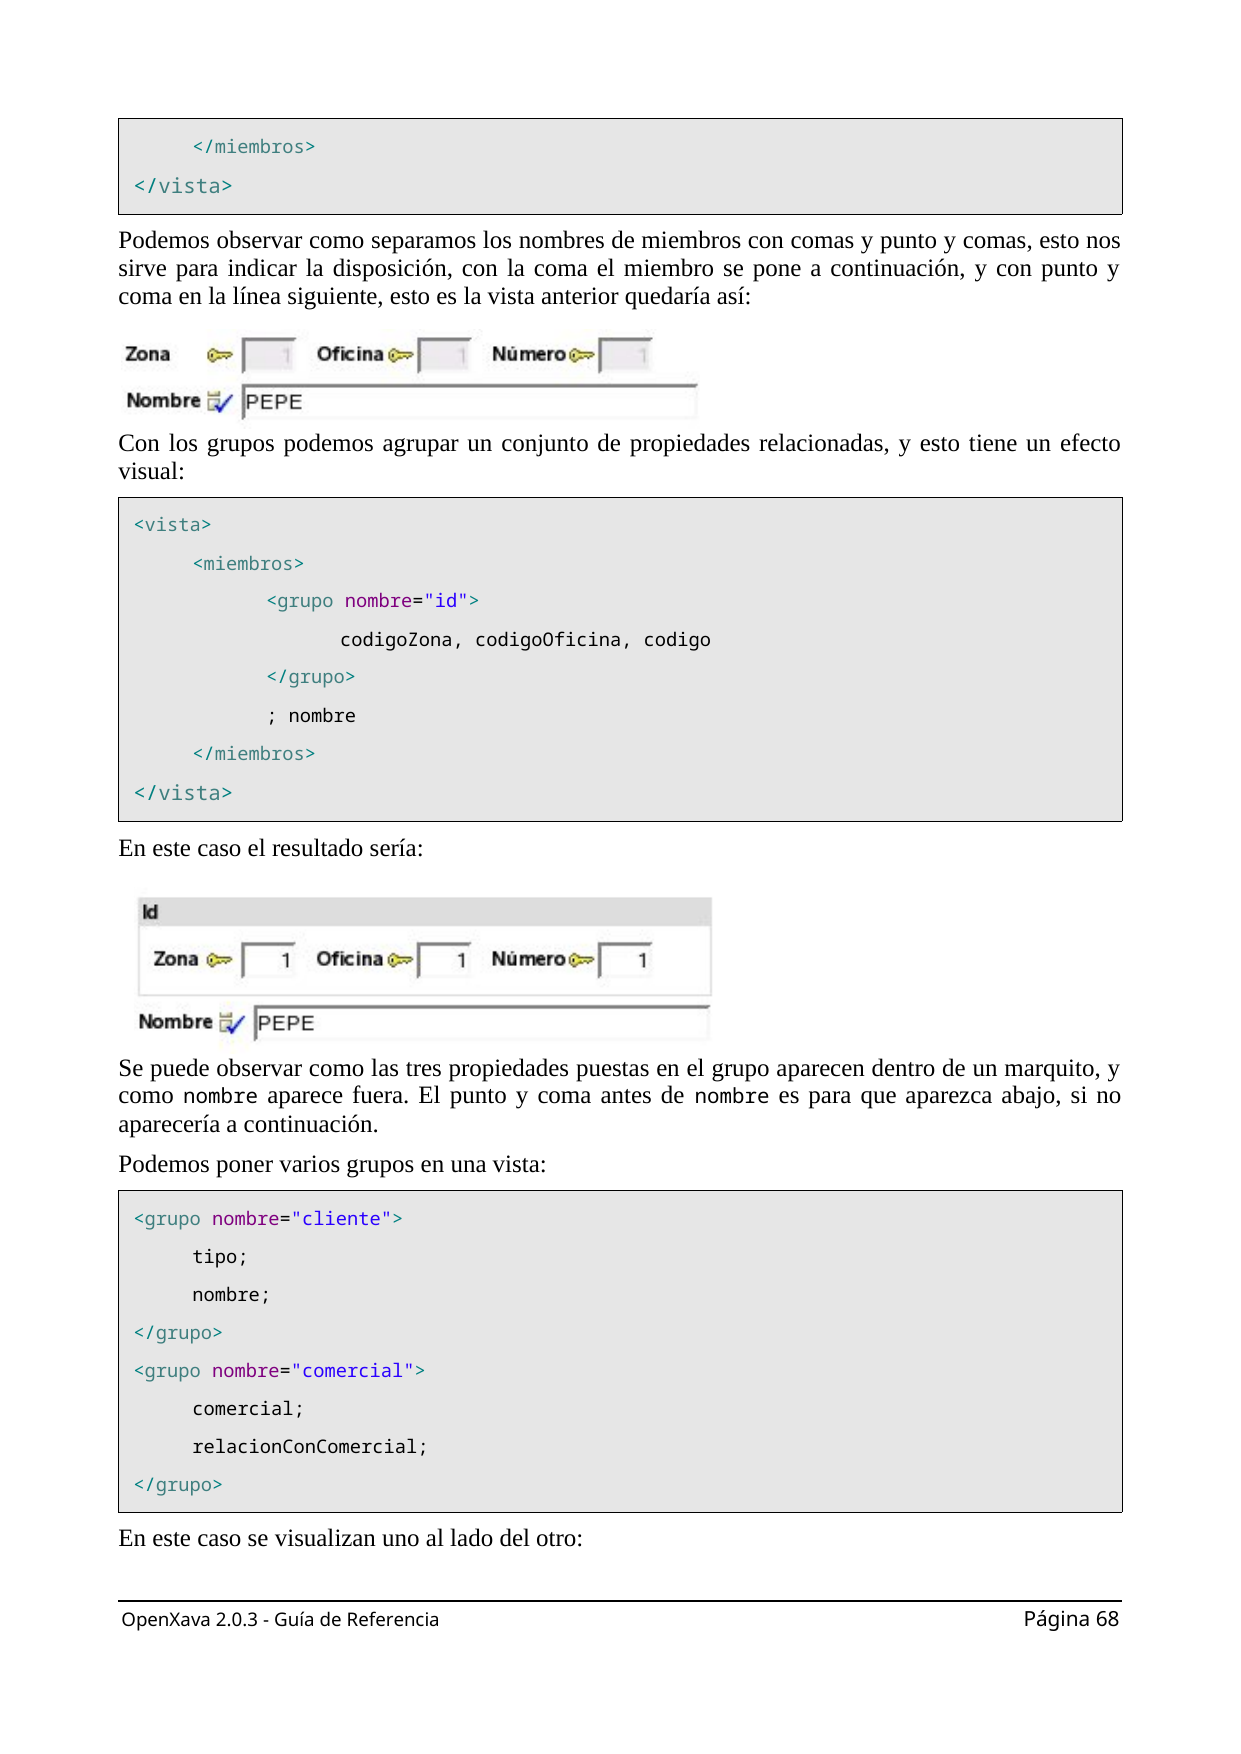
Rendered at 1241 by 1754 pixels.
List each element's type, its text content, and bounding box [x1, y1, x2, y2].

picture [133, 887, 725, 1054]
text relacionConComercial; [119, 1418, 1122, 1456]
text ; nombre [119, 687, 1122, 725]
text <grupo nombre="id"> [119, 573, 1122, 611]
text </grupo> [119, 1456, 1122, 1512]
text <miembros> [119, 535, 1122, 573]
text Podemos observar como separamos los nombres de miembros con comas y punto y comas, esto nos sirve para indicar la disposición, con la coma el miembro se pone a continuación, y con punto y coma en la línea siguiente, esto es la vista anterior quedaría así: [118, 227, 1122, 310]
text comercial; [119, 1380, 1122, 1418]
text Con los grupos podemos agrupar un conjunto de propiedades relacionadas, y esto tiene un efecto visual: [118, 429, 1122, 484]
text <grupo nombre="cliente"> [119, 1191, 1122, 1228]
text <grupo nombre="comercial"> [119, 1342, 1122, 1380]
text </grupo> [119, 1304, 1122, 1342]
text <vista> [119, 498, 1122, 535]
text codigoZona, codigoOficina, codigo [119, 611, 1122, 649]
picture [121, 329, 709, 429]
text </grupo> [119, 649, 1122, 687]
text Podemos poner varios grupos en una vista: [118, 1150, 1122, 1178]
text En este caso se visualizan uno al lado del otro: [118, 1524, 1122, 1552]
text </miembros> [119, 119, 1122, 156]
text tipo; [119, 1228, 1122, 1266]
text En este caso el resultado sería: [118, 834, 1122, 861]
text </miembros> [119, 725, 1122, 763]
text nombre; [119, 1266, 1122, 1304]
text </vista> [119, 156, 1122, 214]
text </vista> [119, 763, 1122, 821]
text Se puede observar como las tres propiedades puestas en el grupo aparecen dentro de un marquito, y como nombre aparece fuera. El punto y coma antes de nombre es para que aparezca abajo, si no aparecería a continuación. [118, 874, 1122, 1138]
